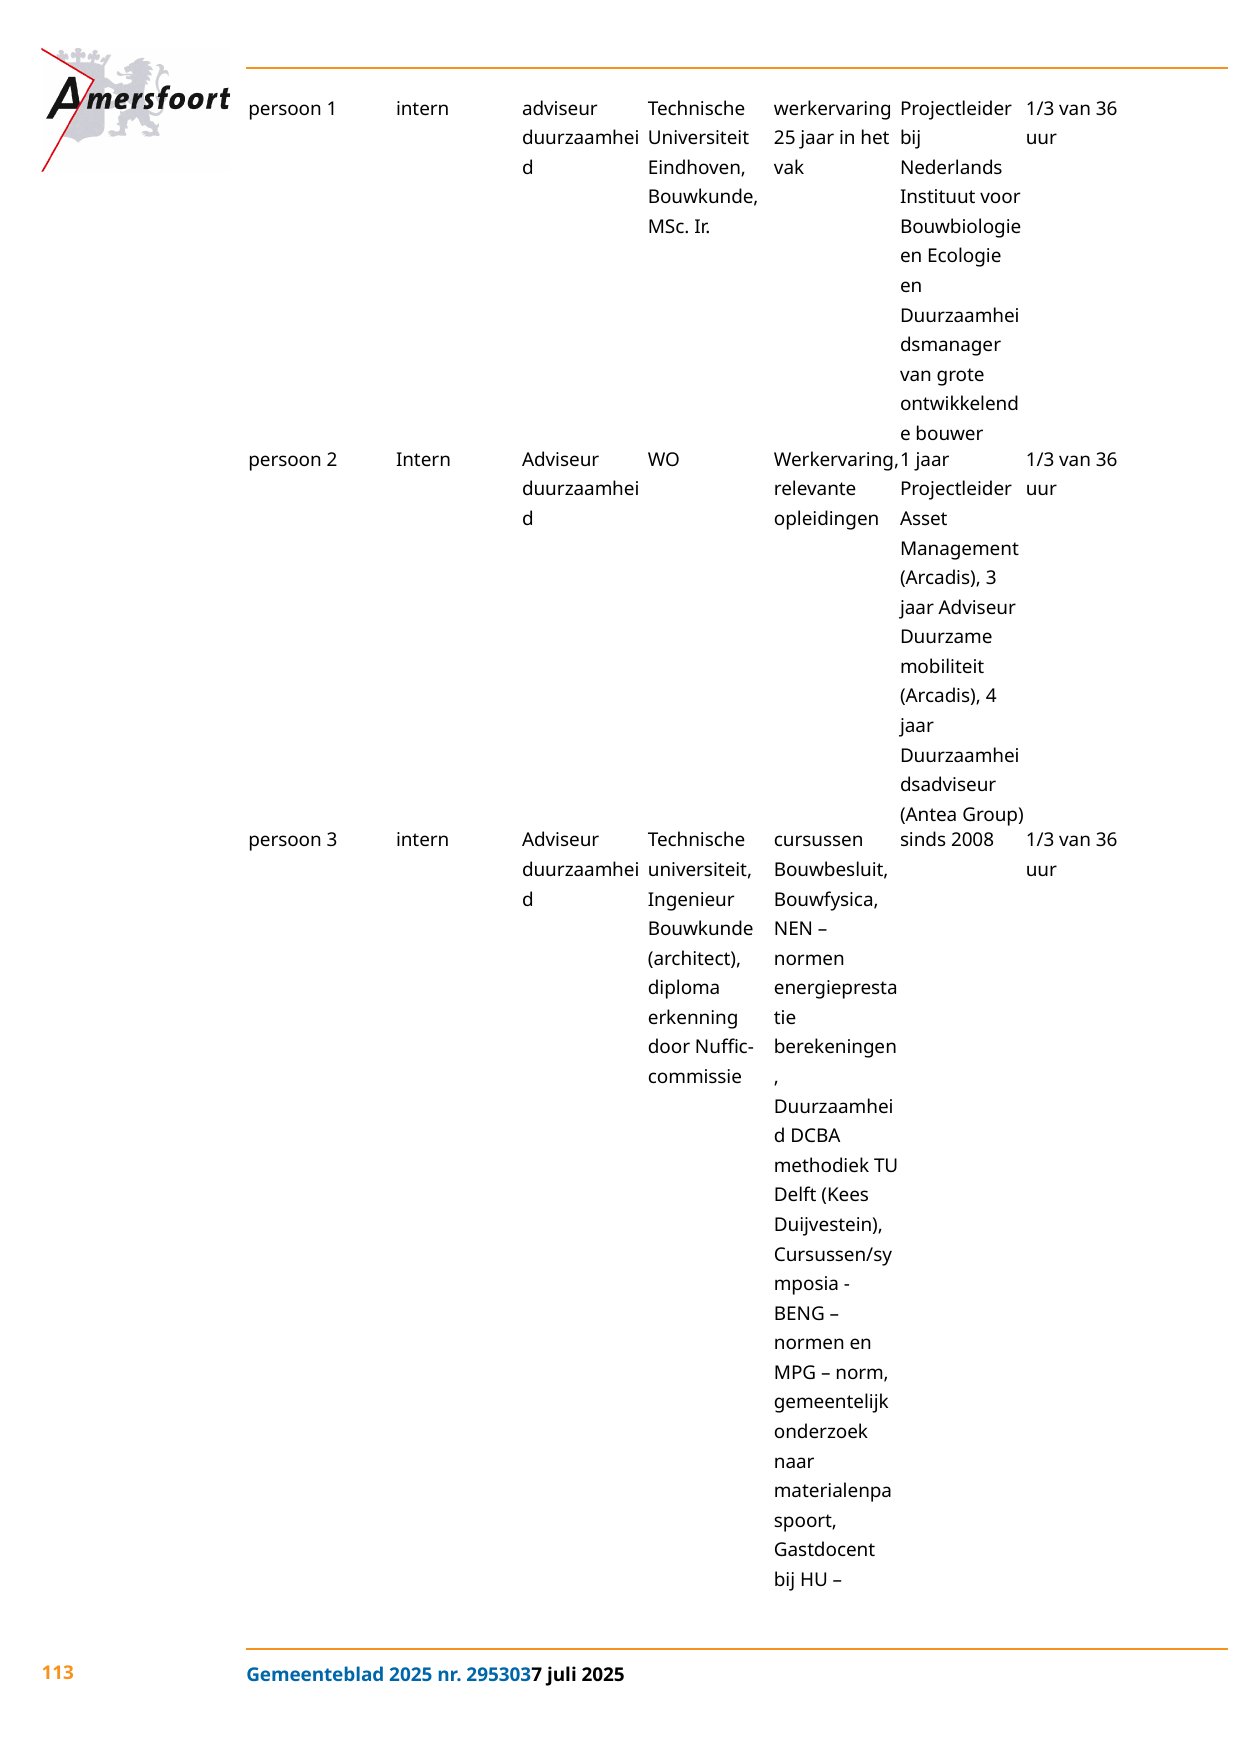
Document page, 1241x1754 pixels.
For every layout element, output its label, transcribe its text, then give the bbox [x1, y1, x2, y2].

table_cell Adviseur duurzaamheid [522, 446, 648, 827]
picture [41, 47, 231, 172]
table_cell 1/3 van 36 uur [1026, 446, 1152, 827]
table_cell adviseur duurzaamheid [522, 95, 648, 446]
table_cell 1/3 van 36 uur [1026, 827, 1152, 1592]
table_cell 1 jaar Projectleider Asset Management (Arcadis), 3 jaar Adviseur Duurzame mobiliteit (Arcadis), 4 jaar Duurzaamheidsadviseur (Antea Group) [900, 446, 1026, 827]
table_cell intern [396, 827, 522, 1592]
table_cell WO [648, 446, 774, 827]
table_cell Intern [396, 446, 522, 827]
table_cell persoon 3 [248, 827, 396, 1592]
table_cell Technische Universiteit Eindhoven, Bouwkunde, MSc. Ir. [648, 95, 774, 446]
table_cell cursussen Bouwbesluit, Bouwfysica, NEN – normen energieprestatie berekeningen, Duurzaamheid DCBA methodiek TU Delft (Kees Duijvestein), Cursussen/symposia - BENG – normen en MPG – norm, gemeentelijk onderzoek naar materialenpaspoort, Gastdocent bij HU – [774, 827, 900, 1592]
table_cell Werkervaring, relevante opleidingen [774, 446, 900, 827]
table_cell persoon 1 [248, 95, 396, 446]
table_cell Technische universiteit, Ingenieur Bouwkunde (architect), diploma erkenning door Nuffic- commissie [648, 827, 774, 1592]
table_cell werkervaring 25 jaar in het vak [774, 95, 900, 446]
table_cell Projectleider bij Nederlands Instituut voor Bouwbiologie en Ecologie en Duurzaamheidsmanager van grote ontwikkelende bouwer [900, 95, 1026, 446]
table_cell persoon 2 [248, 446, 396, 827]
table_cell intern [396, 95, 522, 446]
table_cell Adviseur duurzaamheid [522, 827, 648, 1592]
table_cell 1/3 van 36 uur [1026, 95, 1152, 446]
table_cell sinds 2008 [900, 827, 1026, 1592]
